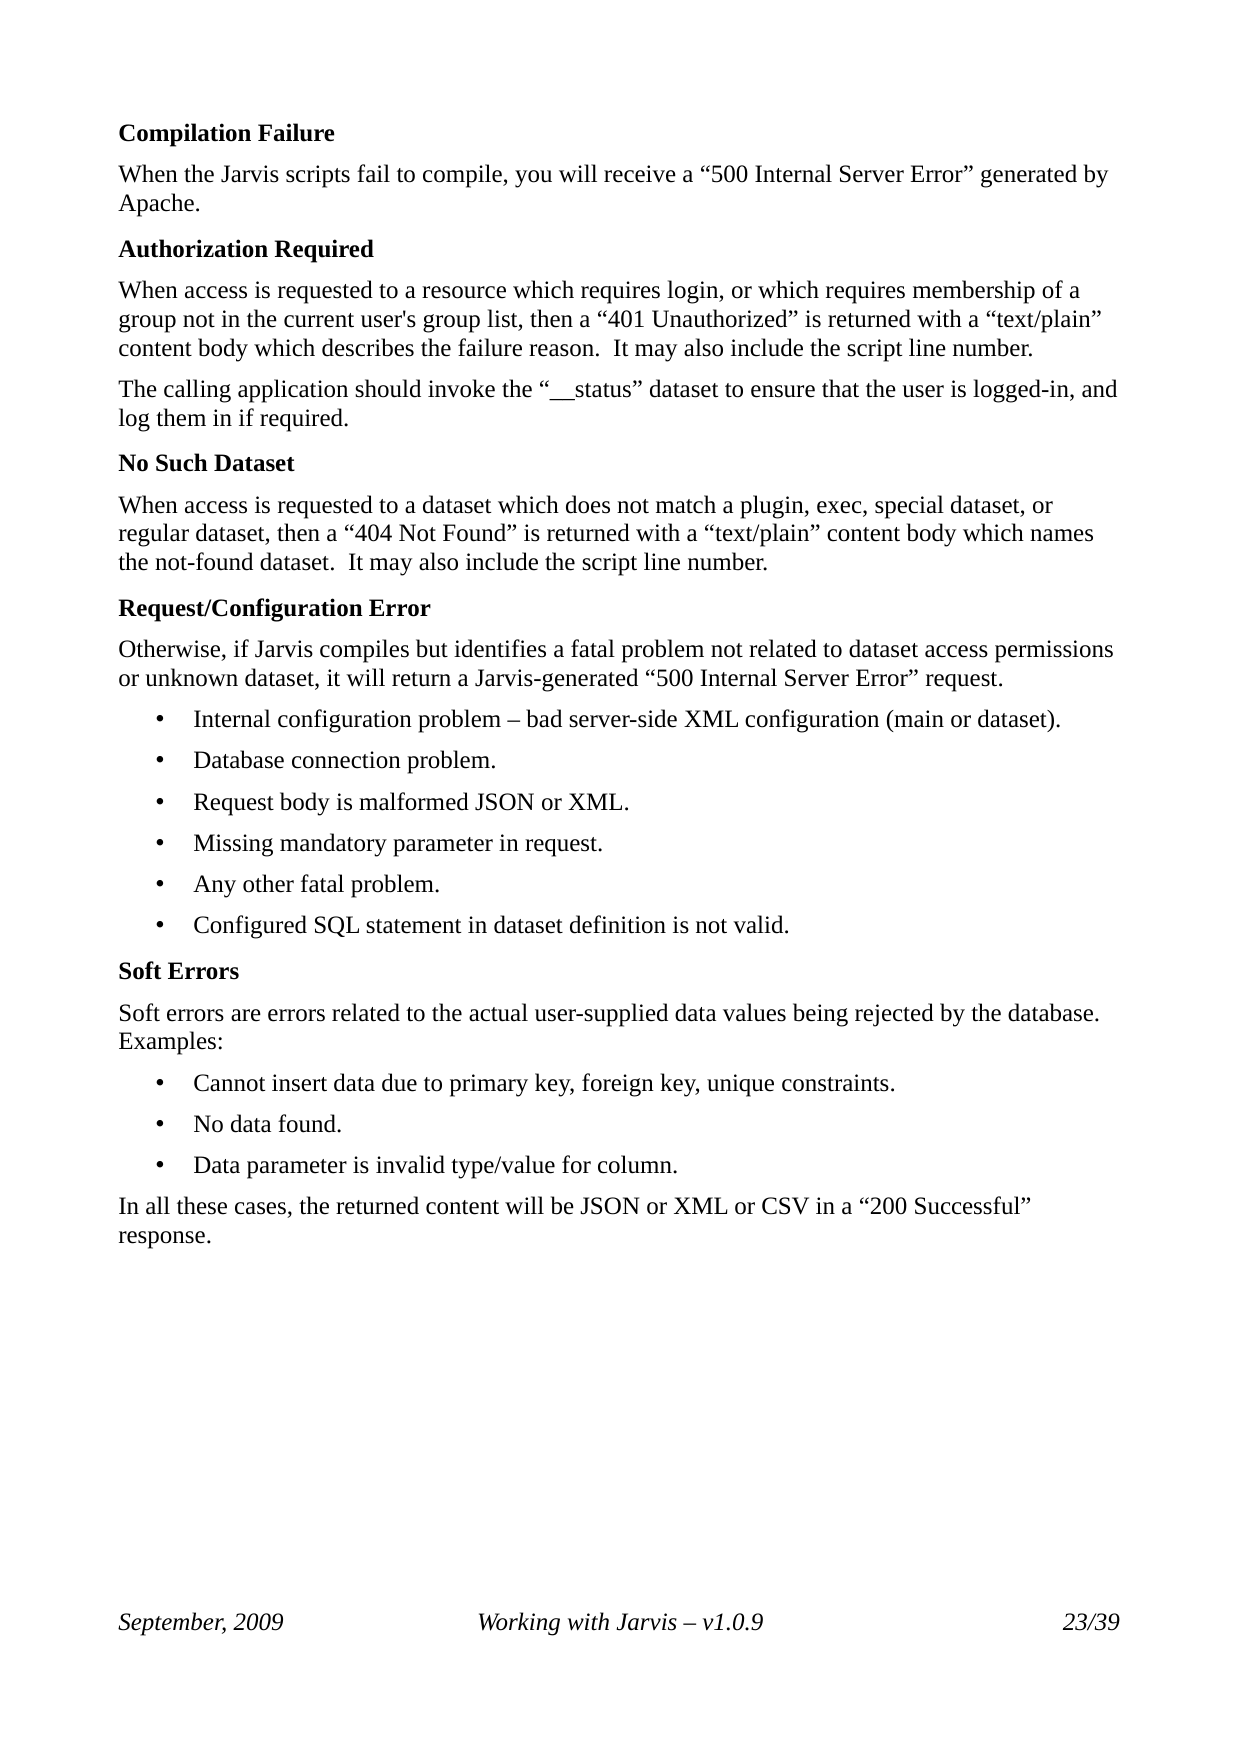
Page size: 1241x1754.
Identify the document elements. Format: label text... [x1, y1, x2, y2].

subtitle Request/Configuration Error [118, 593, 1122, 622]
list Data parameter is invalid type/value for column. [156, 1150, 1122, 1179]
text In all these cases, the returned content will be JSON or XML or CSV in a “200 Successful” response. [118, 1191, 1122, 1249]
subtitle No Such Dataset [118, 448, 1122, 477]
text Soft errors are errors related to the actual user-supplied data values being rejected by the database. Examples: [118, 998, 1122, 1055]
list Database connection problem. [156, 746, 1122, 774]
list Any other fatal problem. [156, 869, 1122, 898]
list Internal configuration problem – bad server-side XML configuration (main or dataset). [156, 704, 1122, 733]
list Missing mandatory parameter in request. [156, 828, 1122, 857]
text When the Jarvis scripts fail to compile, you will receive a “500 Internal Server Error” generated by Apache. [118, 159, 1122, 217]
text When access is requested to a resource which requires login, or which requires membership of a group not in the current user's group list, then a “401 Unauthorized” is returned with a “text/plain” content body which describes the failure reason. It may also include the script line number. [118, 275, 1122, 361]
list No data found. [156, 1109, 1122, 1138]
subtitle Authorization Required [118, 234, 1122, 263]
subtitle Compilation Failure [118, 118, 1122, 147]
list Cannot insert data due to primary key, foreign key, unique constraints. [156, 1068, 1122, 1096]
text When access is requested to a dataset which does not match a plugin, exec, special dataset, or regular dataset, then a “404 Not Found” is returned with a “text/plain” content body which names the not-found dataset. It may also include the script line number. [118, 490, 1122, 576]
text The calling application should invoke the “__status” dataset to ensure that the user is logged-in, and log them in if required. [118, 374, 1122, 431]
list Configured SQL statement in dataset definition is not valid. [156, 911, 1122, 939]
text Otherwise, if Jarvis compiles but identifies a fatal problem not related to dataset access permissions or unknown dataset, it will return a Jarvis-generated “500 Internal Server Error” request. [118, 634, 1122, 692]
subtitle Soft Errors [118, 956, 1122, 985]
list Request body is malformed JSON or XML. [156, 787, 1122, 816]
